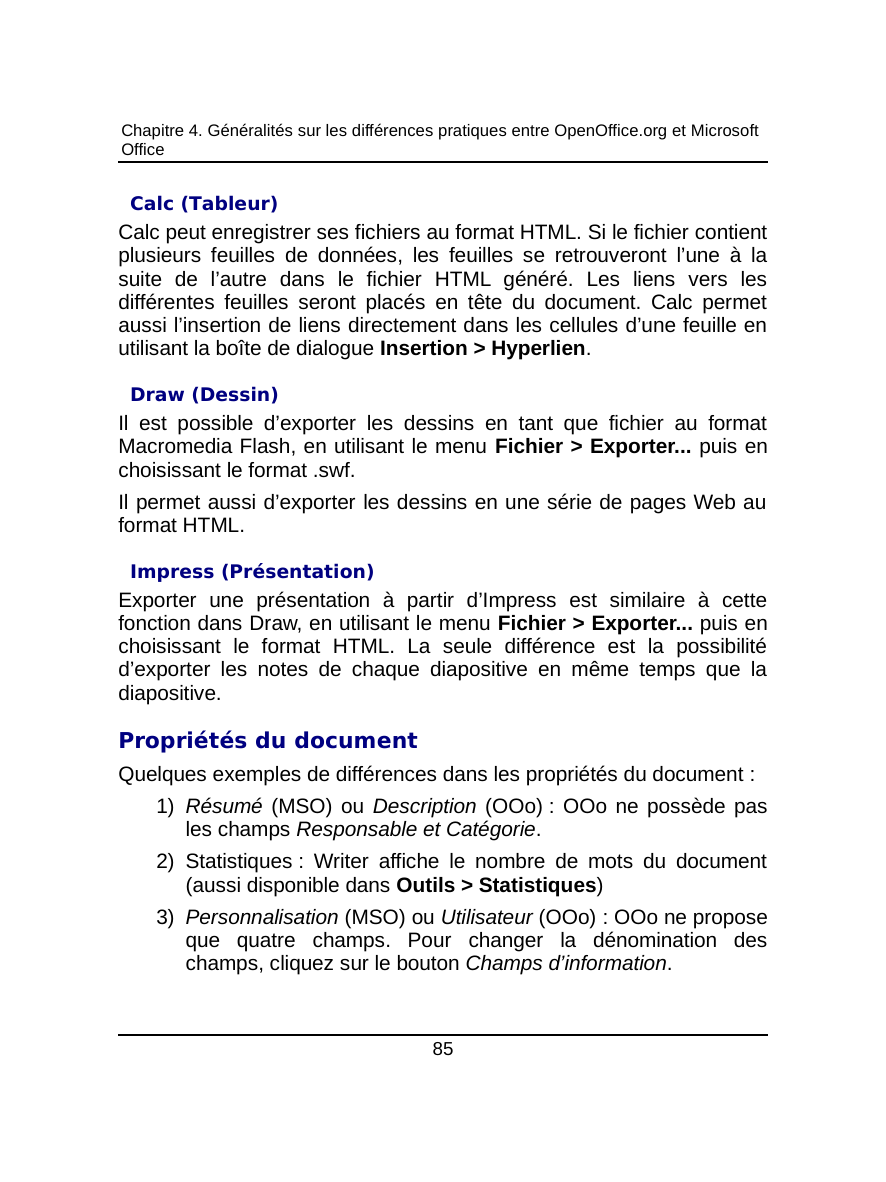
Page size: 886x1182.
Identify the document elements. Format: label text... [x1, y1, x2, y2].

text Calc peut enregistrer ses fichiers au format HTML. Si le fichier contient plusieurs feuilles de données, les feuilles se retrouveront l’une à la suite de l’autre dans le fichier HTML généré. Les liens vers les différentes feuilles seront placés en tête du document. Calc permet aussi l’insertion de liens directement dans les cellules d’une feuille en utilisant la boîte de dialogue Insertion > Hyperlien. [118, 221, 768, 360]
subtitle Impress (Présentation) [130, 561, 768, 582]
text Il permet aussi d’exporter les dessins en une série de pages Web au format HTML. [118, 490, 768, 537]
subtitle Calc (Tableur) [130, 193, 768, 215]
text Exporter une présentation à partir d’Impress est similaire à cette fonction dans Draw, en utilisant le menu Fichier > Exporter... puis en choisissant le format HTML. La seule différence est la possibilité d’exporter les notes de chaque diapositive en même temps que la diapositive. [118, 588, 768, 704]
text Il est possible d’exporter les dessins en tant que fichier au format Macromedia Flash, en utilisant le menu Fichier > Exporter... puis en choisissant le format .swf. [118, 412, 768, 482]
subtitle Propriétés du document [118, 728, 768, 754]
list Personnalisation (MSO) ou Utilisateur (OOo) : OOo ne propose que quatre champs. Pour changer la dénomination des champs, cliquez sur le bouton Champs d’information. [156, 906, 768, 975]
list Résumé (MSO) ou Description (OOo) : OOo ne possède pas les champs Responsable et Catégorie. [156, 795, 768, 841]
text Quelques exemples de différences dans les propriétés du document : [118, 763, 768, 786]
list Statistiques : Writer affiche le nombre de mots du document (aussi disponible dans Outils > Statistiques) [156, 850, 768, 897]
subtitle Draw (Dessin) [130, 384, 768, 406]
